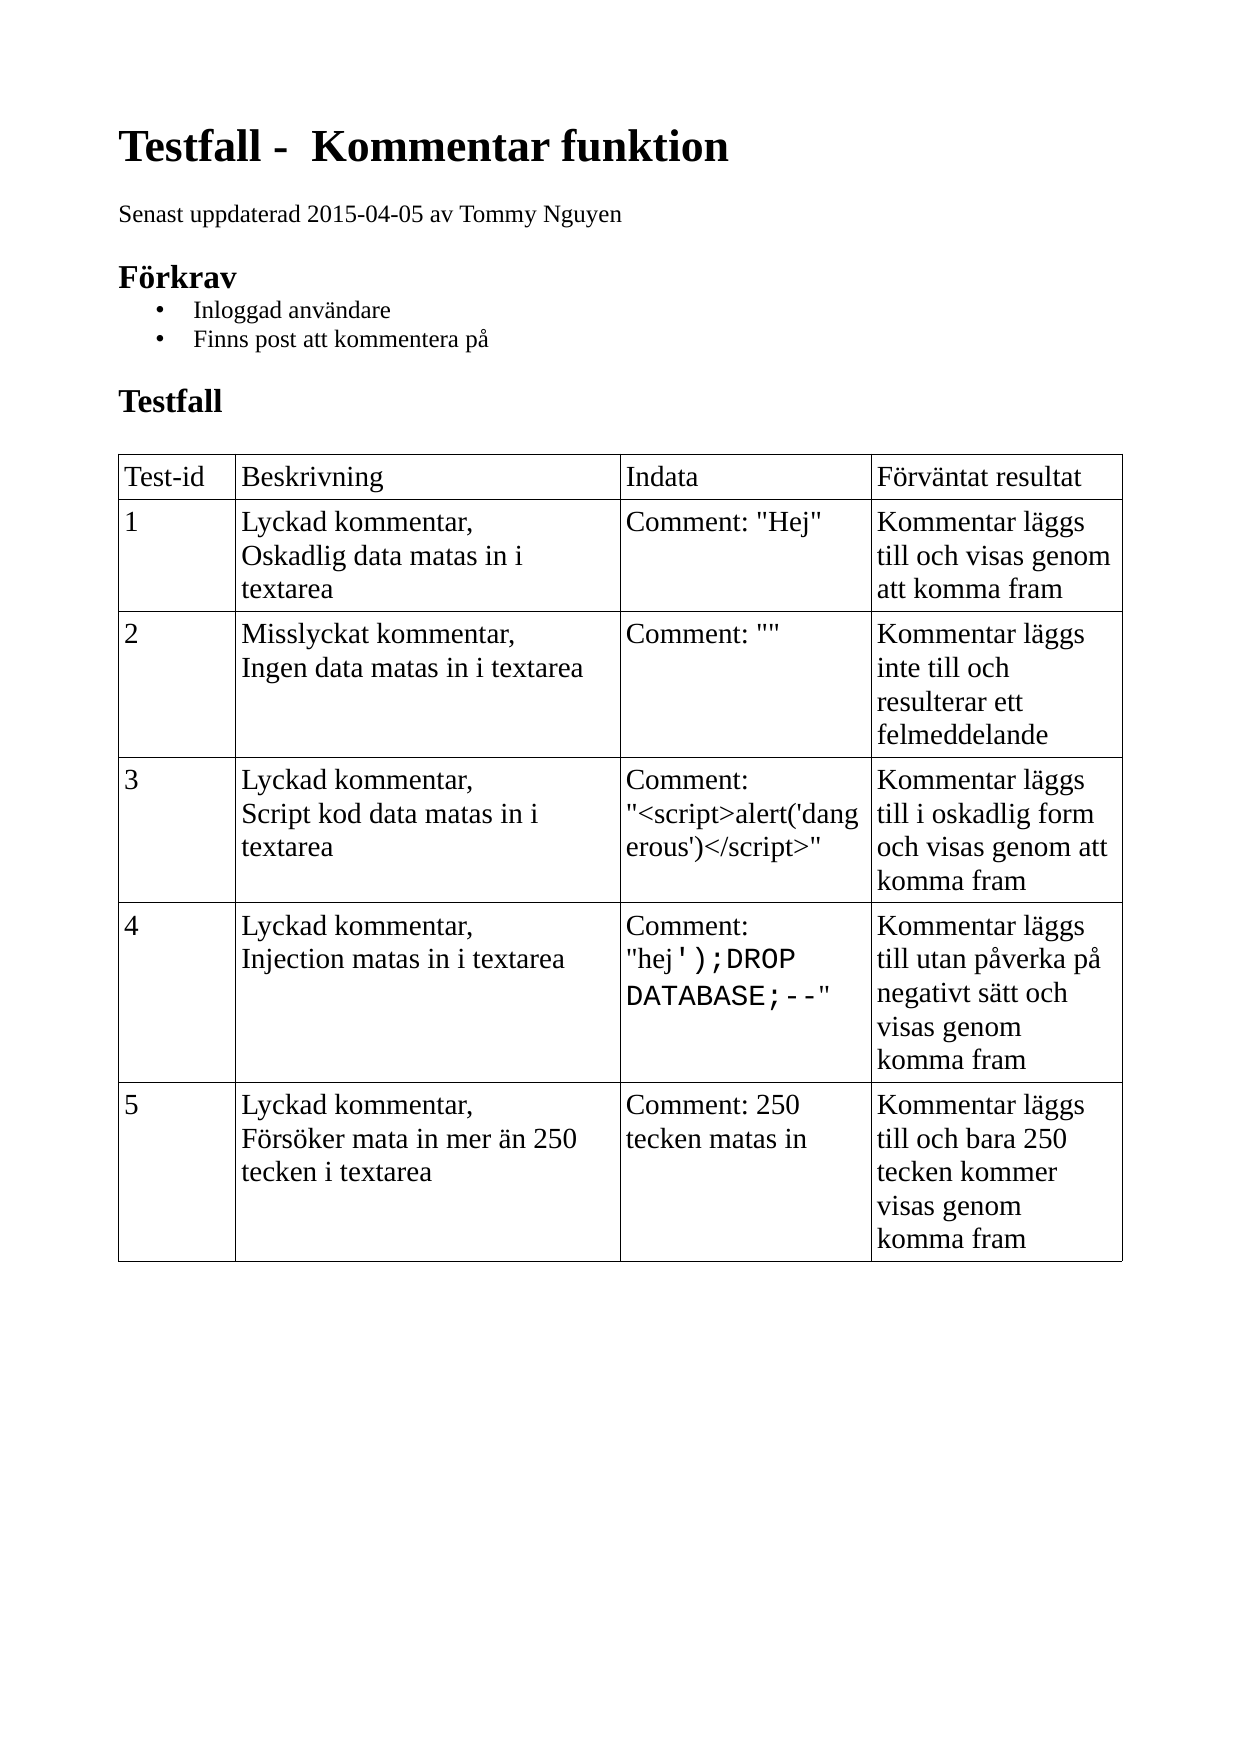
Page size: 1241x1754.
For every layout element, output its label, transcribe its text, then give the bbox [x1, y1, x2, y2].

table_cell Kommentar läggs till och visas genom att komma fram [872, 500, 1122, 611]
table_cell Lyckad kommentar, Script kod data matas in i textarea [236, 758, 620, 902]
table_cell Comment: "hej');DROP DATABASE;--" [621, 903, 871, 1082]
table_cell 3 [119, 758, 235, 902]
table_header Beskrivning [236, 455, 620, 499]
table_cell Comment: "<script>alert('dangerous')</script>" [621, 758, 871, 902]
table_cell Comment: "" [621, 612, 871, 757]
text Senast uppdaterad 2015-04-05 av Tommy Nguyen [118, 199, 1122, 228]
list Inloggad användare [156, 295, 1122, 324]
table_cell Kommentar läggs till och bara 250 tecken kommer visas genom komma fram [872, 1083, 1122, 1261]
table_header Indata [621, 455, 871, 499]
text Testfall - Kommentar funktion [118, 118, 1122, 171]
table_cell Kommentar läggs till utan påverka på negativt sätt och visas genom komma fram [872, 903, 1122, 1082]
table_cell Kommentar läggs inte till och resulterar ett felmeddelande [872, 612, 1122, 757]
table_header Test-id [119, 455, 235, 499]
table_cell Comment: "Hej" [621, 500, 871, 611]
table_cell Misslyckat kommentar, Ingen data matas in i textarea [236, 612, 620, 757]
table_cell Kommentar läggs till i oskadlig form och visas genom att komma fram [872, 758, 1122, 902]
table_cell 5 [119, 1083, 235, 1261]
text Testfall [118, 382, 1122, 420]
table_cell 4 [119, 903, 235, 1082]
table_cell 2 [119, 612, 235, 757]
table_cell Lyckad kommentar, Försöker mata in mer än 250 tecken i textarea [236, 1083, 620, 1261]
list Finns post att kommentera på [156, 324, 1122, 353]
table_cell Lyckad kommentar, Oskadlig data matas in i textarea [236, 500, 620, 611]
table_cell Lyckad kommentar, Injection matas in i textarea [236, 903, 620, 1082]
table_cell Comment: 250 tecken matas in [621, 1083, 871, 1261]
table_cell 1 [119, 500, 235, 611]
table_header Förväntat resultat [872, 455, 1122, 499]
text Förkrav [118, 257, 1122, 295]
